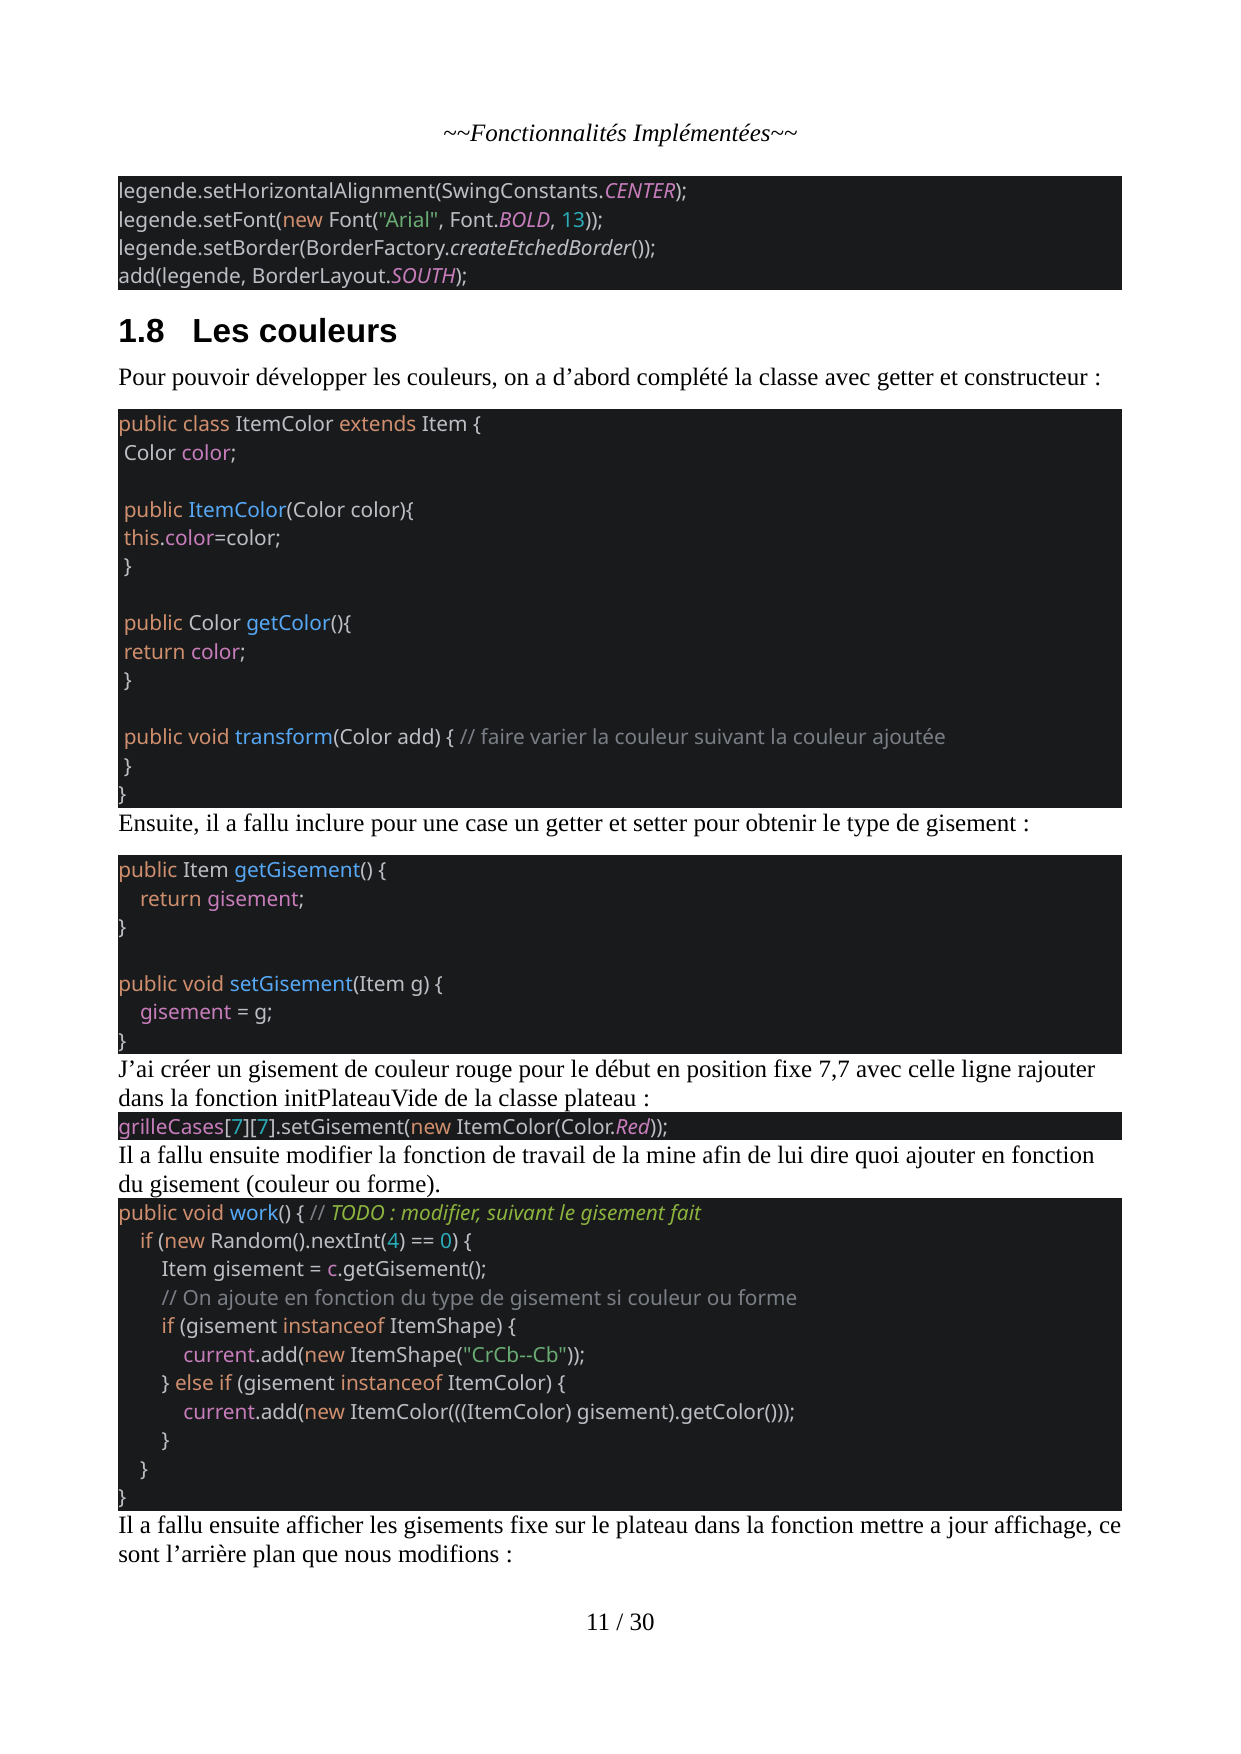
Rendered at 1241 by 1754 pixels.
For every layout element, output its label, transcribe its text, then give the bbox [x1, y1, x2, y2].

text Ensuite, il a fallu inclure pour une case un getter et setter pour obtenir le type de gisement : [118, 808, 1122, 836]
subtitle Les couleurs [118, 311, 1122, 349]
text Il a fallu ensuite modifier la fonction de travail de la mine afin de lui dire quoi ajouter en fonction du gisement (couleur ou forme). [118, 1140, 1122, 1198]
text grilleCases[7][7].setGisement(new ItemColor(Color.Red)); [118, 1112, 1122, 1140]
text legende.setHorizontalAlignment(SwingConstants.CENTER); legende.setFont(new Font("Arial", Font.BOLD, 13)); legende.setBorder(BorderFactory.createEtchedBorder()); add(legende, BorderLayout.SOUTH); [118, 176, 1122, 290]
text J’ai créer un gisement de couleur rouge pour le début en position fixe 7,7 avec celle ligne rajouter dans la fonction initPlateauVide de la classe plateau : [118, 1054, 1122, 1112]
text public class ItemColor extends Item { Color color; public ItemColor(Color color){ this.color=color; } public Color getColor(){ return color; } public void transform(Color add) { // faire varier la couleur suivant la couleur ajoutée } } [118, 409, 1122, 808]
text public void work() { // TODO : modifier, suivant le gisement fait if (new Random().nextInt(4) == 0) { Item gisement = c.getGisement(); // On ajoute en fonction du type de gisement si couleur ou forme if (gisement instanceof ItemShape) { current.add(new ItemShape("CrCb--Cb")); } else if (gisement instanceof ItemColor) { current.add(new ItemColor(((ItemColor) gisement).getColor())); } } } [118, 1198, 1122, 1511]
text public Item getGisement() { return gisement; } public void setGisement(Item g) { gisement = g; } [118, 855, 1122, 1054]
text Pour pouvoir développer les couleurs, on a d’abord complété la classe avec getter et constructeur : [118, 362, 1122, 391]
text Il a fallu ensuite afficher les gisements fixe sur le plateau dans la fonction mettre a jour affichage, ce sont l’arrière plan que nous modifions : [118, 1511, 1122, 1568]
